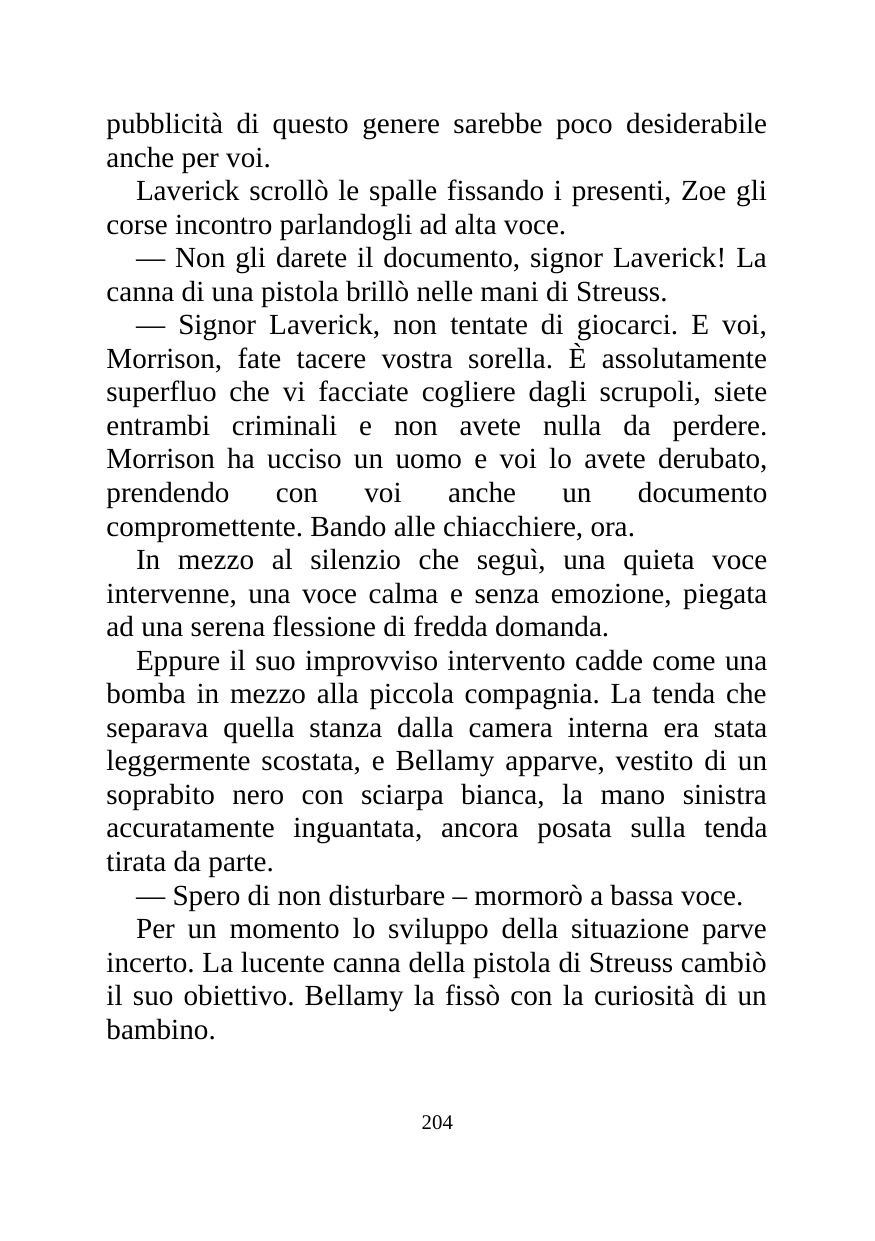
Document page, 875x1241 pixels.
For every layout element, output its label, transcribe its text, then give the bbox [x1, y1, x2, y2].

text — Signor Laverick, non tentate di giocarci. E voi, Morrison, fate tacere vostra sorella. È assolutamente superfluo che vi facciate cogliere dagli scrupoli, siete entrambi criminali e non avete nulla da perdere. Morrison ha ucciso un uomo e voi lo avete derubato, prendendo con voi anche un documento compromettente. Bando alle chiacchiere, ora. [106, 307, 768, 542]
text pubblicità di questo genere sarebbe poco desiderabile anche per voi. [106, 106, 768, 173]
text Per un momento lo sviluppo della situazione parve incerto. La lucente canna della pistola di Streuss cambiò il suo obiettivo. Bellamy la fissò con la curiosità di un bambino. [106, 911, 768, 1045]
text — Spero di non disturbare – mormorò a bassa voce. [106, 878, 768, 911]
text Eppure il suo improvviso intervento cadde come una bomba in mezzo alla piccola compagnia. La tenda che separava quella stanza dalla camera interna era stata leggermente scostata, e Bellamy apparve, vestito di un soprabito nero con sciarpa bianca, la mano sinistra accuratamente inguantata, ancora posata sulla tenda tirata da parte. [106, 643, 768, 878]
text In mezzo al silenzio che seguì, una quieta voce intervenne, una voce calma e senza emozione, piegata ad una serena flessione di fredda domanda. [106, 542, 768, 643]
text — Non gli darete il documento, signor Laverick! La canna di una pistola brillò nelle mani di Streuss. [106, 240, 768, 307]
text Laverick scrollò le spalle fissando i presenti, Zoe gli corse incontro parlandogli ad alta voce. [106, 173, 768, 240]
